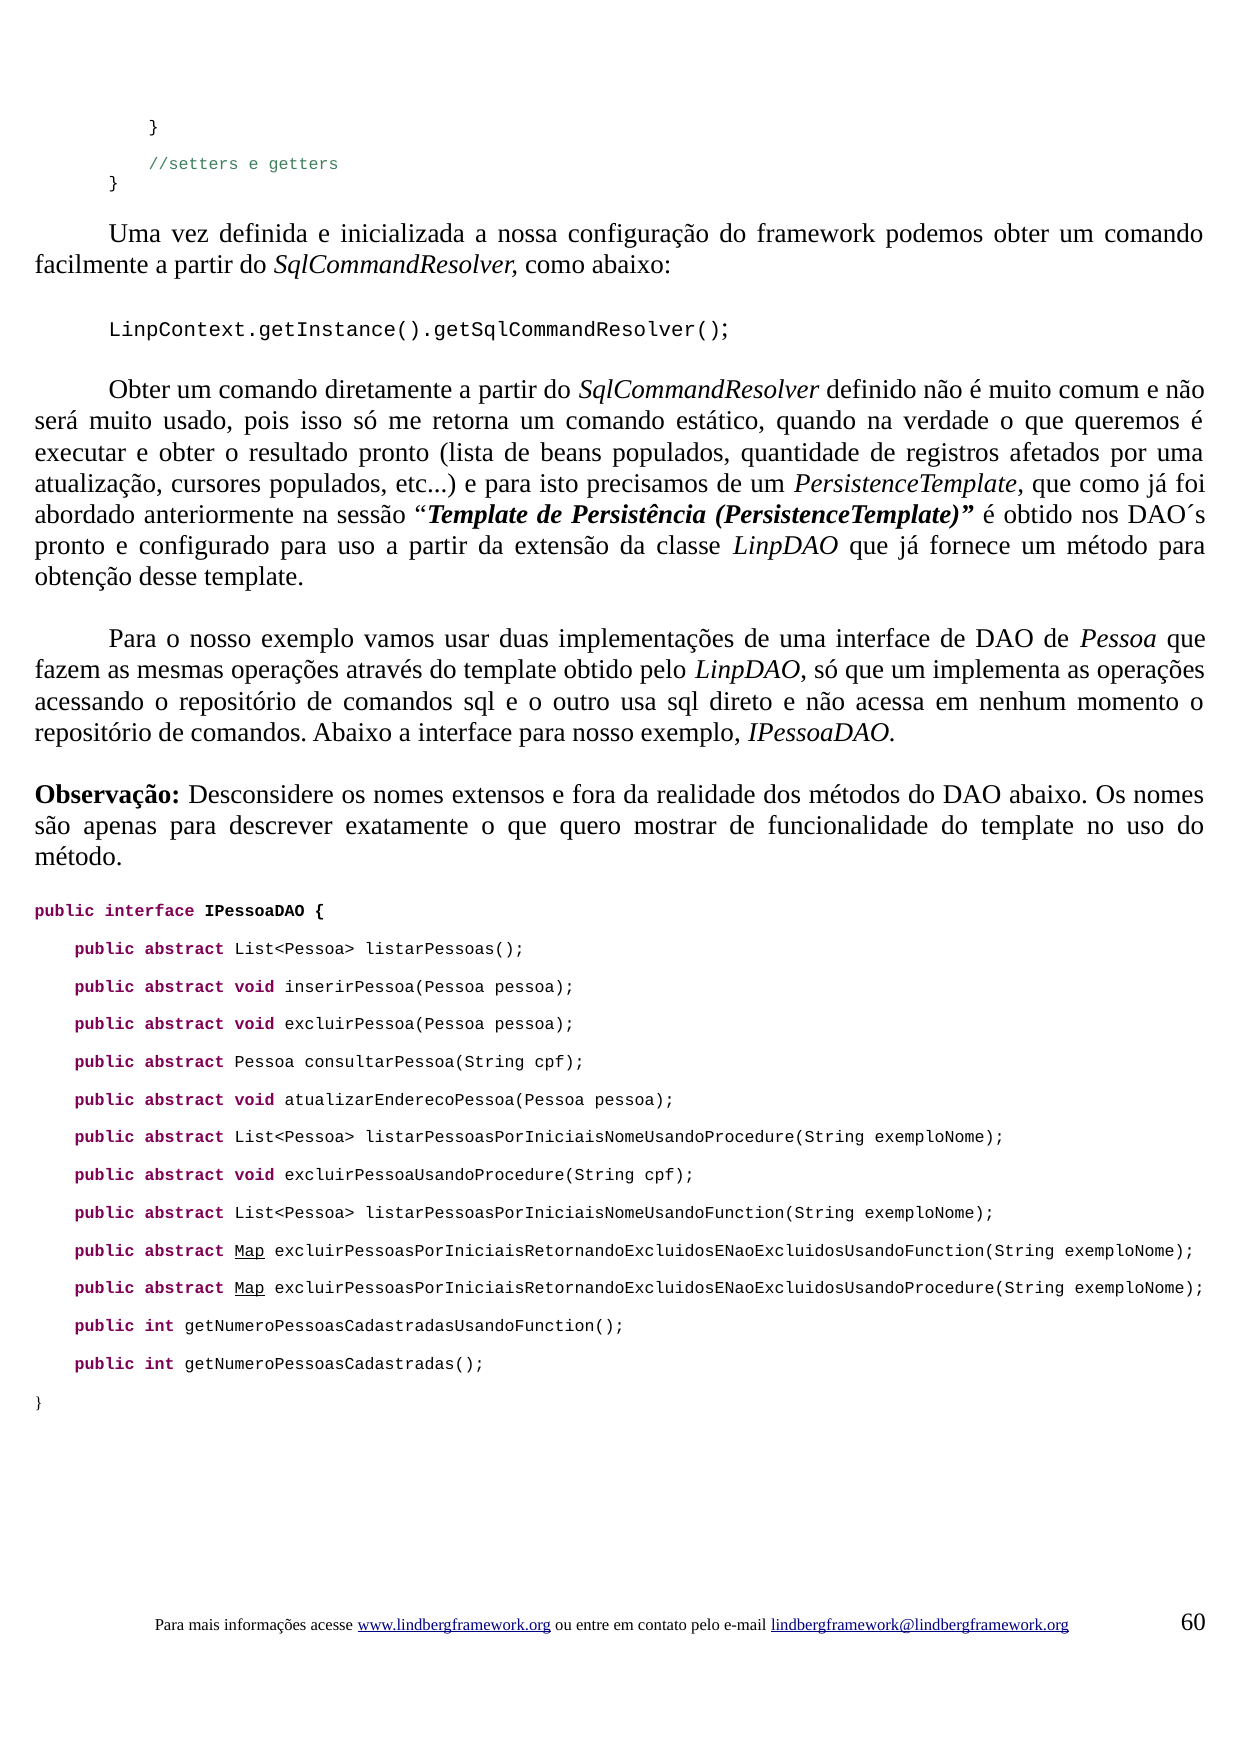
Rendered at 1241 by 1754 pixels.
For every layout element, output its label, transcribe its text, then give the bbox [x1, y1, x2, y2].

text } [34, 118, 1206, 137]
text public abstract void atualizarEnderecoPessoa(Pessoa pessoa); [34, 1091, 1206, 1110]
text Para o nosso exemplo vamos usar duas implementações de uma interface de DAO de Pessoa que fazem as mesmas operações através do template obtido pelo LinpDAO, só que um implementa as operações acessando o repositório de comandos sql e o outro usa sql direto e não acessa em nenhum momento o repositório de comandos. Abaixo a interface para nosso exemplo, IPessoaDAO. [34, 622, 1206, 747]
text //setters e getters [34, 156, 1206, 175]
text public abstract void inserirPessoa(Pessoa pessoa); [34, 978, 1206, 997]
text public abstract void excluirPessoa(Pessoa pessoa); [34, 1016, 1206, 1035]
text Uma vez definida e inicializada a nossa configuração do framework podemos obter um comando facilmente a partir do SqlCommandResolver, como abaixo: [34, 217, 1206, 279]
text Observação: Desconsidere os nomes extensos e fora da realidade dos métodos do DAO abaixo. Os nomes são apenas para descrever exatamente o que quero mostrar de funcionalidade do template no uso do método. [34, 778, 1206, 872]
text public interface IPessoaDAO { [34, 903, 1206, 922]
text public abstract Map excluirPessoasPorIniciaisRetornandoExcluidosENaoExcluidosUsandoProcedure(String exemploNome); [34, 1280, 1206, 1299]
text Obter um comando diretamente a partir do SqlCommandResolver definido não é muito comum e não será muito usado, pois isso só me retorna um comando estático, quando na verdade o que queremos é executar e obter o resultado pronto (lista de beans populados, quantidade de registros afetados por uma atualização, cursores populados, etc...) e para isto precisamos de um PersistenceTemplate, que como já foi abordado anteriormente na sessão “Template de Persistência (PersistenceTemplate)” é obtido nos DAO´s pronto e configurado para uso a partir da extensão da classe LinpDAO que já fornece um método para obtenção desse template. [34, 373, 1206, 591]
text public int getNumeroPessoasCadastradasUsandoFunction(); [34, 1318, 1206, 1336]
text } [34, 175, 1206, 193]
text public abstract Map excluirPessoasPorIniciaisRetornandoExcluidosENaoExcluidosUsandoFunction(String exemploNome); [34, 1242, 1206, 1261]
text LinpContext.getInstance().getSqlCommandResolver(); [34, 311, 1206, 342]
text public abstract Pessoa consultarPessoa(String cpf); [34, 1054, 1206, 1072]
text public int getNumeroPessoasCadastradas(); [34, 1355, 1206, 1374]
text } [34, 1393, 1206, 1412]
text public abstract void excluirPessoaUsandoProcedure(String cpf); [34, 1167, 1206, 1186]
text public abstract List<Pessoa> listarPessoas(); [34, 941, 1206, 959]
text public abstract List<Pessoa> listarPessoasPorIniciaisNomeUsandoFunction(String exemploNome); [34, 1204, 1206, 1223]
text public abstract List<Pessoa> listarPessoasPorIniciaisNomeUsandoProcedure(String exemploNome); [34, 1129, 1206, 1148]
